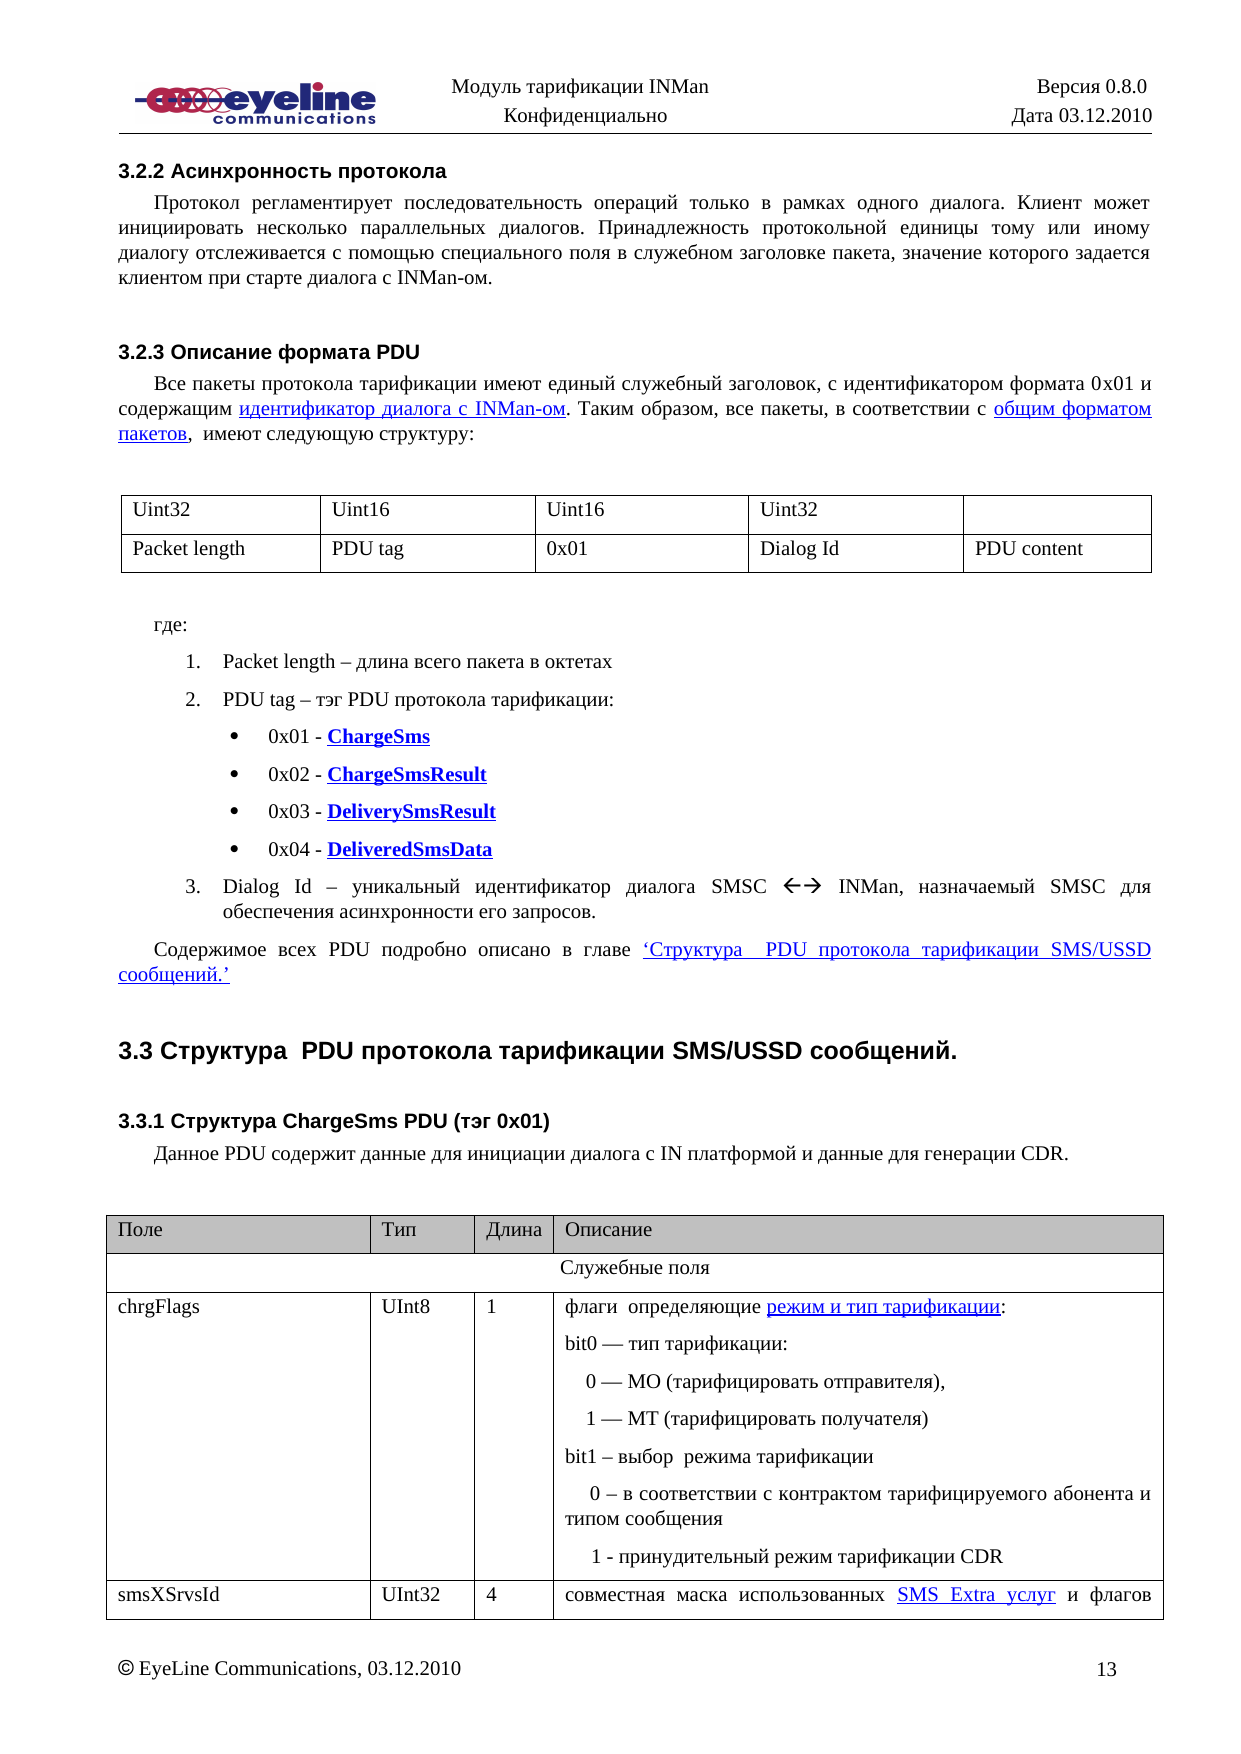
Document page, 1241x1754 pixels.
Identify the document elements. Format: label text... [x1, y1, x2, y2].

table_cell smsXSrvsId [107, 1581, 370, 1619]
text Все пакеты протокола тарификации имеют единый служебный заголовок, с идентификатором формата 0x01 и содержащим идентификатор диалога с INMan-ом. Таким образом, все пакеты, в соответствии с общим форматом пакетов, имеют следующую структуру: [118, 370, 1151, 445]
table_header Uint32 [122, 496, 320, 534]
table_cell совместная маска использованных SMS Extra услуг и флагов [554, 1581, 1163, 1619]
table_header Длина [475, 1216, 553, 1253]
table_header [964, 496, 1151, 534]
subtitle Структура ChargeSms PDU (тэг 0x01) [118, 1108, 1151, 1133]
text где: [118, 611, 1151, 636]
list 0x03 - DeliverySmsResult [231, 798, 1151, 823]
table_cell chrgFlags [107, 1293, 370, 1580]
table_header Uint16 [536, 496, 748, 534]
text Протокол регламентирует последовательность операций только в рамках одного диалога. Клиент может инициировать несколько параллельных диалогов. Принадлежность протокольной единицы тому или иному диалогу отслеживается с помощью специального поля в служебном заголовке пакета, значение которого задается клиентом при старте диалога с INMan-ом. [118, 189, 1151, 289]
table_cell 1 [475, 1293, 553, 1580]
text Содержимое всех PDU подробно описано в главе ‘Структура PDU протокола тарификации SMS/USSD сообщений.’ [118, 936, 1151, 986]
table_cell UInt32 [371, 1581, 474, 1619]
table_cell Служебные поля [107, 1254, 1163, 1292]
table_header Uint16 [321, 496, 535, 534]
table_header Тип [371, 1216, 474, 1253]
table_cell PDU tag [321, 535, 535, 572]
list 0x02 - ChargeSmsResult [231, 761, 1151, 786]
subtitle Асинхронность протокола [118, 158, 1151, 183]
list Packet length – длина всего пакета в октетах [185, 648, 1151, 673]
table_cell флаги определяющие режим и тип тарификации: bit0 — тип тарификации: 0 — MO (тарифицировать отправителя), 1 — MT (тарифицировать получателя) bit1 – выбор режима тарификации 0 – в соответствии с контрактом тарифицируемого абонента и типом сообщения 1 - принудительный режим тарификации CDR [554, 1293, 1163, 1580]
table_header Поле [107, 1216, 370, 1253]
table_header Uint32 [749, 496, 963, 534]
subtitle Структура PDU протокола тарификации SMS/USSD сообщений. [118, 1036, 1151, 1064]
list Dialog Id – уникальный идентификатор диалога SMSC  INMan, назначаемый SMSC для обеспечения асинхронности его запросов. [185, 873, 1151, 923]
list PDU tag – тэг PDU протокола тарификации: [185, 686, 1151, 711]
table_cell 4 [475, 1581, 553, 1619]
subtitle Описание формата PDU [118, 339, 1151, 364]
table_cell Dialog Id [749, 535, 963, 572]
table_cell PDU content [964, 535, 1151, 572]
list 0x04 - DeliveredSmsData [231, 836, 1151, 861]
table_cell 0x01 [536, 535, 748, 572]
table_cell Packet length [122, 535, 320, 572]
list 0x01 - ChargeSms [231, 723, 1151, 748]
text Данное PDU содержит данные для инициации диалога с IN платформой и данные для генерации CDR. [118, 1139, 1151, 1164]
table_header Описание [554, 1216, 1163, 1253]
picture [135, 82, 376, 124]
table_cell UInt8 [371, 1293, 474, 1580]
